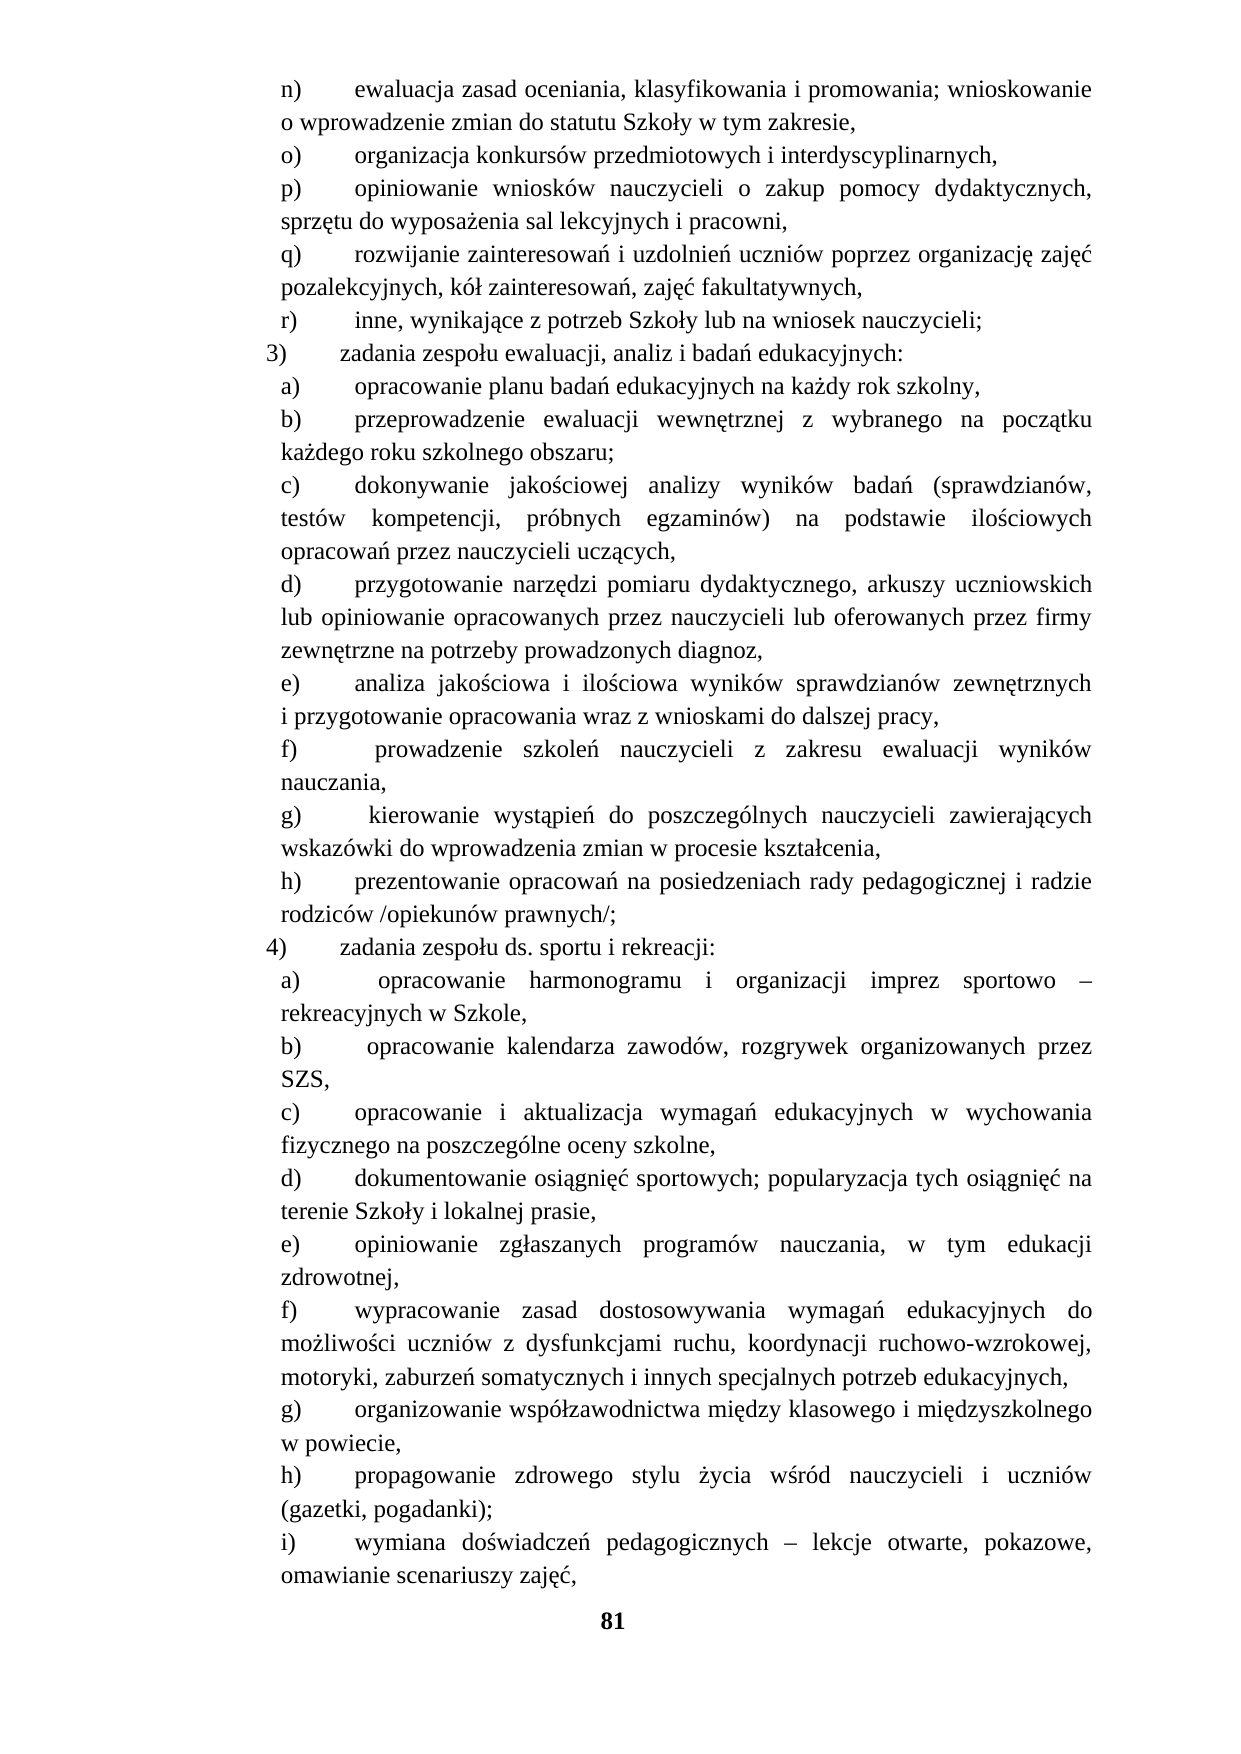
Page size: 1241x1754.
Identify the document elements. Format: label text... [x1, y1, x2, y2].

list opracowanie i aktualizacja wymagań edukacyjnych w wychowania fizycznego na poszczególne oceny szkolne, [281, 1097, 1093, 1159]
list dokonywanie jakościowej analizy wyników badań (sprawdzianów, testów kompetencji, próbnych egzaminów) na podstawie ilościowych opracowań przez nauczycieli uczących, [281, 470, 1093, 565]
list opracowanie harmonogramu i organizacji imprez sportowo – rekreacyjnych w Szkole, [281, 965, 1093, 1027]
list analiza jakościowa i ilościowa wyników sprawdzianów zewnętrznych i przygotowanie opracowania wraz z wnioskami do dalszej pracy, [281, 668, 1093, 730]
list wypracowanie zasad dostosowywania wymagań edukacyjnych do możliwości uczniów z dysfunkcjami ruchu, koordynacji ruchowo-wzrokowej, motoryki, zaburzeń somatycznych i innych specjalnych potrzeb edukacyjnych, [281, 1296, 1093, 1390]
list kierowanie wystąpień do poszczególnych nauczycieli zawierających wskazówki do wprowadzenia zmian w procesie kształcenia, [281, 800, 1093, 862]
list opracowanie planu badań edukacyjnych na każdy rok szkolny, [281, 371, 1093, 400]
list zadania zespołu ewaluacji, analiz i badań edukacyjnych: [266, 338, 1093, 367]
list wymiana doświadczeń pedagogicznych – lekcje otwarte, pokazowe, omawianie scenariuszy zajęć, [281, 1527, 1093, 1588]
list prowadzenie szkoleń nauczycieli z zakresu ewaluacji wyników nauczania, [281, 734, 1093, 796]
list prezentowanie opracowań na posiedzeniach rady pedagogicznej i radzie rodziców /opiekunów prawnych/; [281, 866, 1093, 928]
list dokumentowanie osiągnięć sportowych; popularyzacja tych osiągnięć na terenie Szkoły i lokalnej prasie, [281, 1163, 1093, 1225]
list zadania zespołu ds. sportu i rekreacji: [266, 932, 1093, 961]
list organizowanie współzawodnictwa między klasowego i międzyszkolnego w powiecie, [281, 1394, 1093, 1456]
list inne, wynikające z potrzeb Szkoły lub na wniosek nauczycieli; [281, 305, 1093, 334]
list ewaluacja zasad oceniania, klasyfikowania i promowania; wnioskowanie o wprowadzenie zmian do statutu Szkoły w tym zakresie, [281, 74, 1093, 136]
list rozwijanie zainteresowań i uzdolnień uczniów poprzez organizację zajęć pozalekcyjnych, kół zainteresowań, zajęć fakultatywnych, [281, 239, 1093, 301]
list opracowanie kalendarza zawodów, rozgrywek organizowanych przez SZS, [281, 1031, 1093, 1093]
list opiniowanie zgłaszanych programów nauczania, w tym edukacji zdrowotnej, [281, 1229, 1093, 1291]
list organizacja konkursów przedmiotowych i interdyscyplinarnych, [281, 140, 1093, 168]
list opiniowanie wniosków nauczycieli o zakup pomocy dydaktycznych, sprzętu do wyposażenia sal lekcyjnych i pracowni, [281, 173, 1093, 234]
list przeprowadzenie ewaluacji wewnętrznej z wybranego na początku każdego roku szkolnego obszaru; [281, 404, 1093, 466]
list propagowanie zdrowego stylu życia wśród nauczycieli i uczniów (gazetki, pogadanki); [281, 1461, 1093, 1522]
list przygotowanie narzędzi pomiaru dydaktycznego, arkuszy uczniowskich lub opiniowanie opracowanych przez nauczycieli lub oferowanych przez firmy zewnętrzne na potrzeby prowadzonych diagnoz, [281, 569, 1093, 664]
